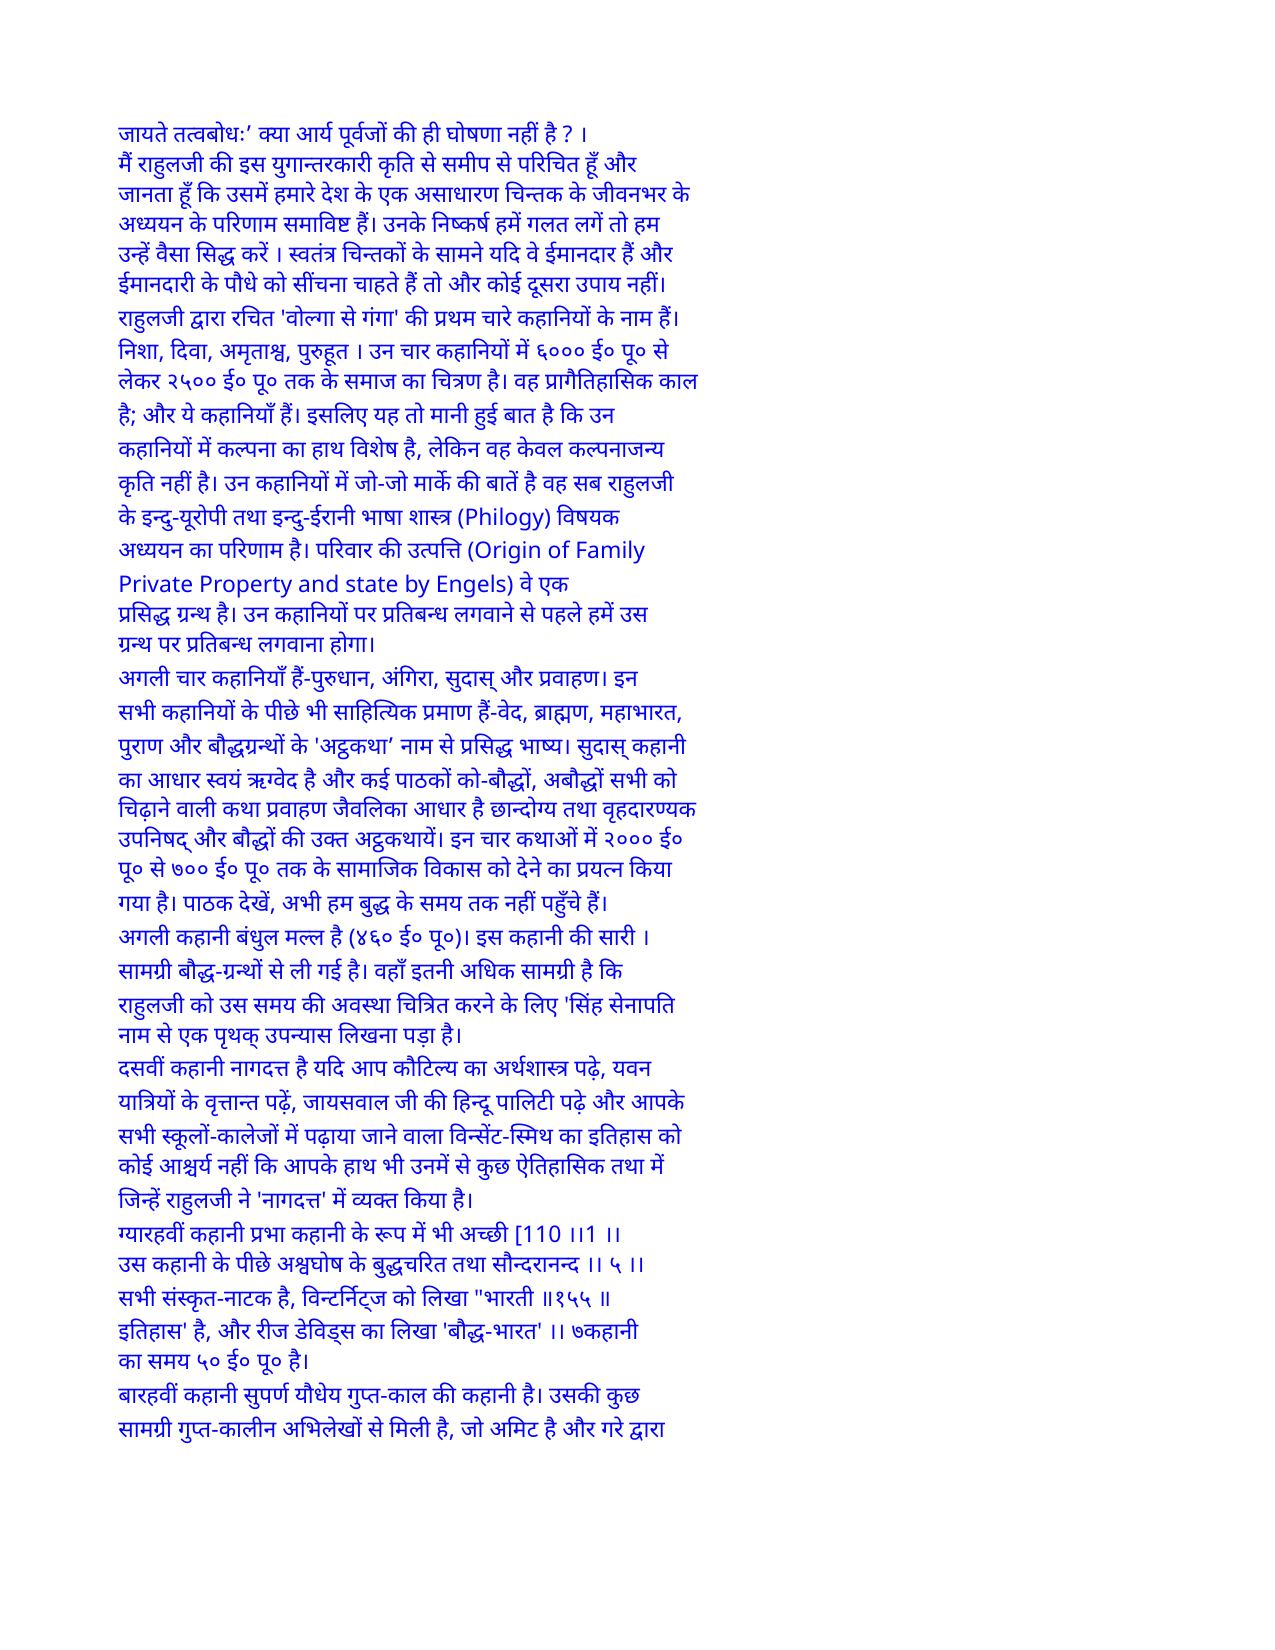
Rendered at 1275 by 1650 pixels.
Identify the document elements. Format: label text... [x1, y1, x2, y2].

text सभी स्कूलों-कालेजों में पढ़ाया जाने वाला विन्सेंट-स्मिथ का इतिहास को [118, 1120, 1157, 1154]
text बारहवीं कहानी सुपर्ण यौधेय गुप्त-काल की कहानी है। उसकी कुछ [118, 1379, 1157, 1413]
text सामग्री बौद्ध-ग्रन्थों से ली गई है। वहाँ इतनी अधिक सामग्री है कि [118, 955, 1157, 989]
text यात्रियों के वृत्तान्त पढ़ें, जायसवाल जी की हिन्दू पालिटी पढ़े और आपके [118, 1086, 1157, 1120]
text लेकर २५०० ई० पू० तक के समाज का चित्रण है। वह प्रागैतिहासिक काल [118, 369, 1157, 399]
text अध्ययन के परिणाम समाविष्ट हैं। उनके निष्कर्ष हमें गलत लगें तो हम [118, 212, 1157, 242]
text राहुलजी द्वारा रचित 'वोल्गा से गंगा' की प्रथम चारे कहानियों के नाम हैं। [118, 301, 1157, 335]
text कहानियों में कल्पना का हाथ विशेष है, लेकिन वह केवल कल्पनाजन्य [118, 433, 1157, 467]
text जायते तत्वबोधः’ क्या आर्य पूर्वजों की ही घोषणा नहीं है ? । [118, 118, 1157, 152]
text पुराण और बौद्धग्रन्थों के 'अट्ठकथा’ नाम से प्रसिद्ध भाष्य। सुदास् कहानी [118, 730, 1157, 763]
text दसवीं कहानी नागदत्त है यदि आप कौटिल्य का अर्थशास्त्र पढ़े, यवन [118, 1052, 1157, 1086]
text पू० से ७०० ई० पू० तक के सामाजिक विकास को देने का प्रयत्न किया [118, 857, 1157, 887]
text जानता हूँ कि उसमें हमारे देश के एक असाधारण चिन्तक के जीवनभर के [118, 182, 1157, 212]
text उन्हें वैसा सिद्ध करें । स्वतंत्र चिन्तकों के सामने यदि वे ईमानदार हैं और [118, 242, 1157, 272]
text के इन्दु-यूरोपी तथा इन्दु-ईरानी भाषा शास्त्र (Philogy) विषयक [118, 501, 1157, 534]
text अगली कहानी बंधुल मल्ल है (४६० ई० पू०)। इस कहानी की सारी । [118, 921, 1157, 955]
text का समय ५० ई० पू० है। [118, 1349, 1157, 1379]
text चिढ़ाने वाली कथा प्रवाहण जैवलिका आधार है छान्दोग्य तथा वृहदारण्यक [118, 797, 1157, 827]
text सभी कहानियों के पीछे भी साहित्यिक प्रमाण हैं-वेद, ब्राह्मण, महाभारत, [118, 696, 1157, 730]
text इतिहास' है, और रीज डेविड्स का लिखा 'बौद्ध-भारत' ।। ७कहानी [118, 1315, 1157, 1349]
text उपनिषद् और बौद्धों की उक्त अट्ठकथायें। इन चार कथाओं में २००० ई० [118, 827, 1157, 857]
text प्रसिद्ध ग्रन्थ है। उन कहानियों पर प्रतिबन्ध लगवाने से पहले हमें उस [118, 602, 1157, 632]
text है; और ये कहानियाँ हैं। इसलिए यह तो मानी हुई बात है कि उन [118, 399, 1157, 433]
text कोई आश्चर्य नहीं कि आपके हाथ भी उनमें से कुछ ऐतिहासिक तथा में [118, 1154, 1157, 1184]
text सामग्री गुप्त-कालीन अभिलेखों से मिली है, जो अमिट है और गरे द्वारा [118, 1413, 1157, 1447]
text जिन्हें राहुलजी ने 'नागदत्त' में व्यक्त किया है। [118, 1184, 1157, 1218]
text ग्रन्थ पर प्रतिबन्ध लगवाना होगा। [118, 632, 1157, 662]
text कृति नहीं है। उन कहानियों में जो-जो मार्के की बातें है वह सब राहुलजी [118, 467, 1157, 501]
text का आधार स्वयं ऋग्वेद है और कई पाठकों को-बौद्धों, अबौद्धों सभी को [118, 763, 1157, 797]
text राहुलजी को उस समय की अवस्था चित्रित करने के लिए 'सिंह सेनापति [118, 989, 1157, 1022]
text अगली चार कहानियाँ हैं-पुरुधान, अंगिरा, सुदास् और प्रवाहण। इन [118, 662, 1157, 696]
text मैं राहुलजी की इस युगान्तरकारी कृति से समीप से परिचित हूँ और [118, 152, 1157, 182]
text उस कहानी के पीछे अश्वघोष के बुद्धचरित तथा सौन्दरानन्द ।। ५ ।। [118, 1252, 1157, 1281]
text अध्ययन का परिणाम है। परिवार की उत्पत्ति (Origin of Family [118, 534, 1157, 568]
text निशा, दिवा, अमृताश्व, पुरुहूत । उन चार कहानियों में ६००० ई० पू० से [118, 335, 1157, 369]
text ईमानदारी के पौधे को सींचना चाहते हैं तो और कोई दूसरा उपाय नहीं। [118, 272, 1157, 301]
text नाम से एक पृथक् उपन्यास लिखना पड़ा है। [118, 1022, 1157, 1052]
text सभी संस्कृत-नाटक है, विन्टर्निट्ज को लिखा "भारती ॥१५५ ॥ [118, 1281, 1157, 1315]
text ग्यारहवीं कहानी प्रभा कहानी के रूप में भी अच्छी [110 ।।1 ।। [118, 1218, 1157, 1252]
text गया है। पाठक देखें, अभी हम बुद्ध के समय तक नहीं पहुँचे हैं। [118, 887, 1157, 921]
text Private Property and state by Engels) वे एक [118, 568, 1157, 602]
